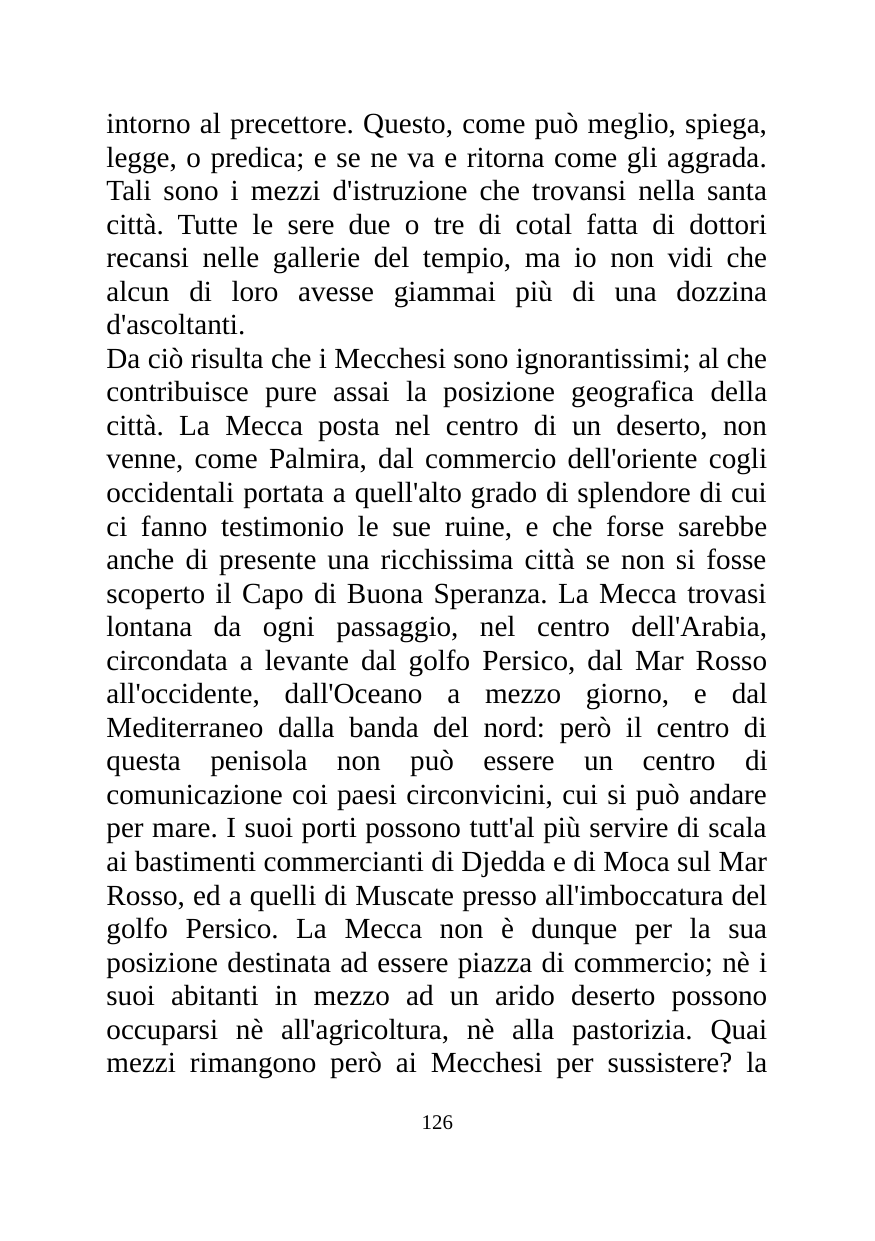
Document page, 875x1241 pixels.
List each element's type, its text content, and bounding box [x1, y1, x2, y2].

text Da ciò risulta che i Mecchesi sono ignorantissimi; al che contribuisce pure assai la posizione geografica della città. La Mecca posta nel centro di un deserto, non venne, come Palmira, dal commercio dell'oriente cogli occidentali portata a quell'alto grado di splendore di cui ci fanno testimonio le sue ruine, e che forse sarebbe anche di presente una ricchissima città se non si fosse scoperto il Capo di Buona Speranza. La Mecca trovasi lontana da ogni passaggio, nel centro dell'Arabia, circondata a levante dal golfo Persico, dal Mar Rosso all'occidente, dall'Oceano a mezzo giorno, e dal Mediterraneo dalla banda del nord: però il centro di questa penisola non può essere un centro di comunicazione coi paesi circonvicini, cui si può andare per mare. I suoi porti possono tutt'al più servire di scala ai bastimenti commercianti di Djedda e di Moca sul Mar Rosso, ed a quelli di Muscate presso all'imboccatura del golfo Persico. La Mecca non è dunque per la sua posizione destinata ad essere piazza di commercio; nè i suoi abitanti in mezzo ad un arido deserto possono occuparsi nè all'agricoltura, nè alla pastorizia. Quai mezzi rimangono però ai Mecchesi per sussistere? la [106, 341, 768, 1079]
text intorno al precettore. Questo, come può meglio, spiega, legge, o predica; e se ne va e ritorna come gli aggrada. Tali sono i mezzi d'istruzione che trovansi nella santa città. Tutte le sere due o tre di cotal fatta di dottori recansi nelle gallerie del tempio, ma io non vidi che alcun di loro avesse giammai più di una dozzina d'ascoltanti. [106, 106, 768, 341]
